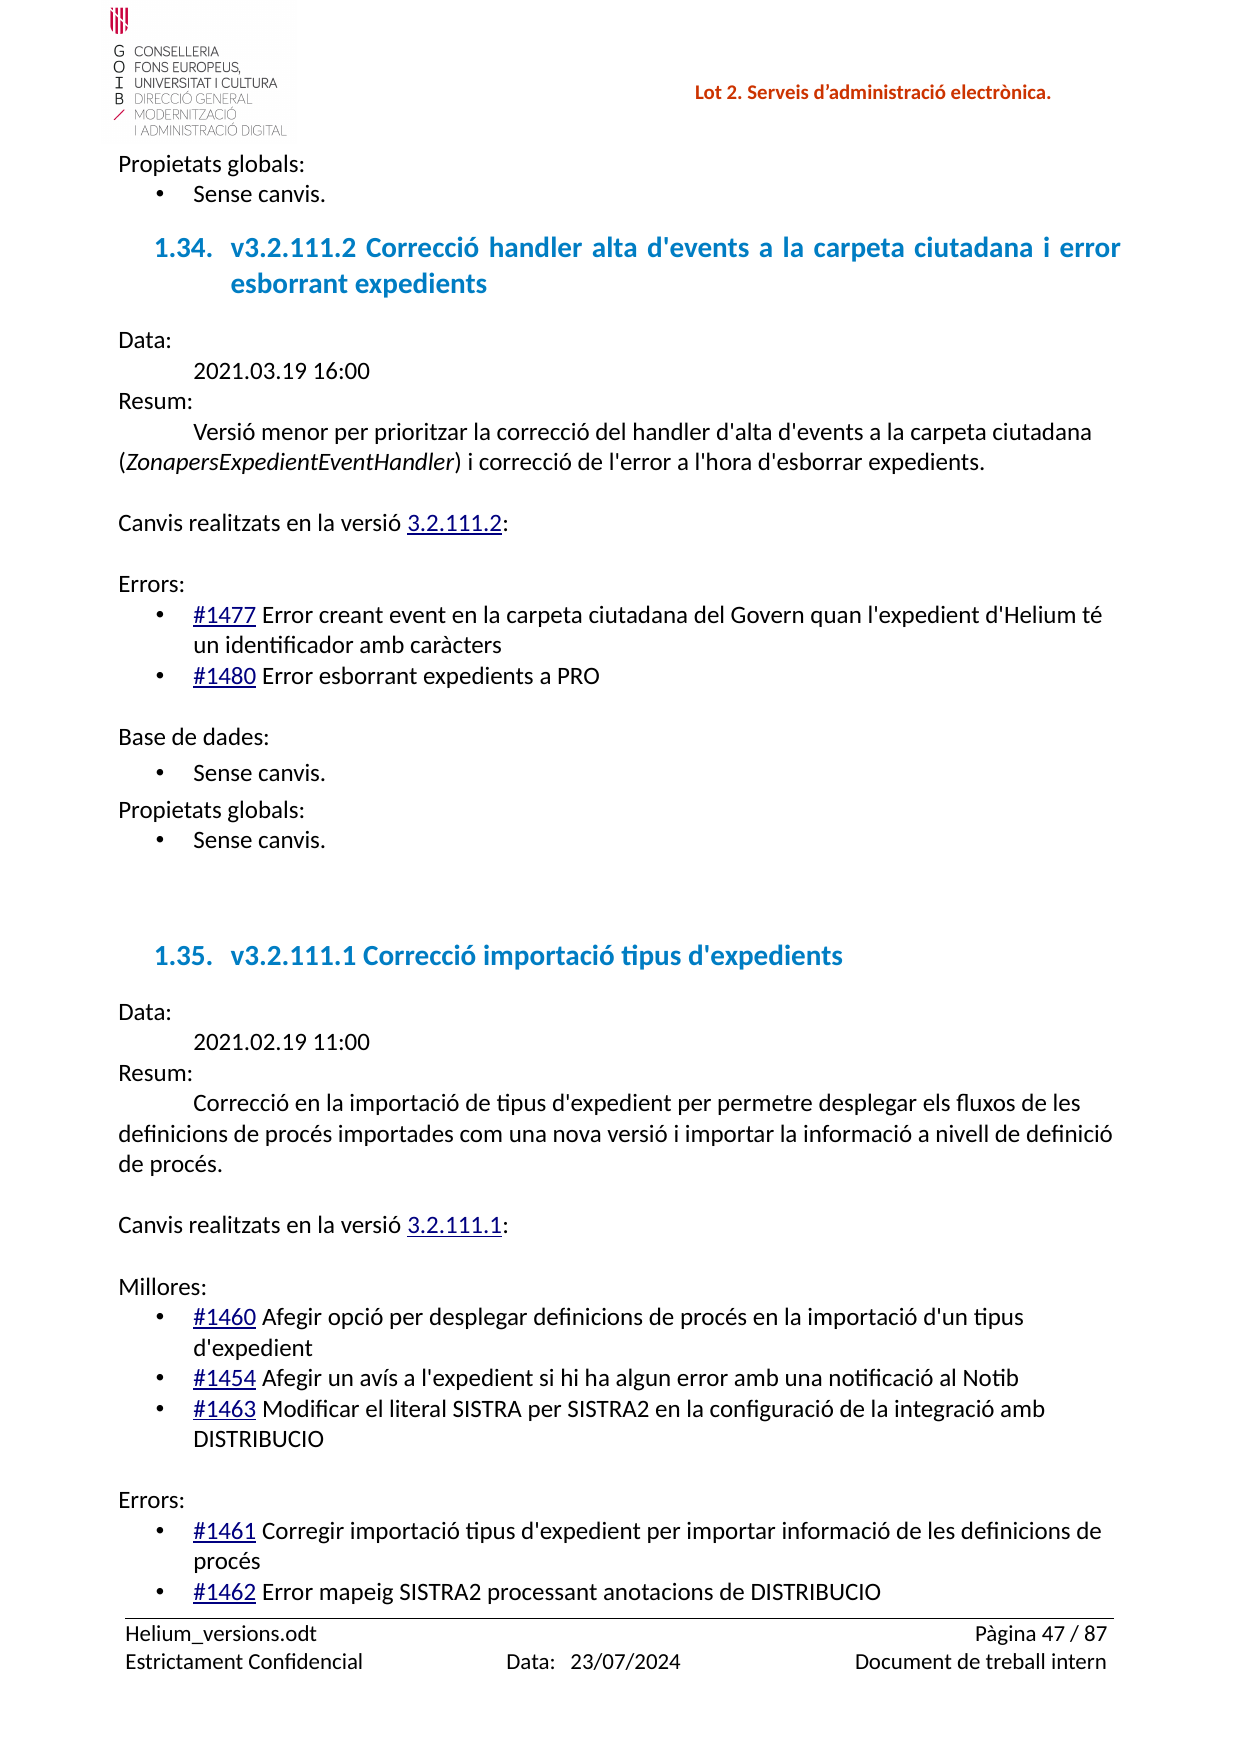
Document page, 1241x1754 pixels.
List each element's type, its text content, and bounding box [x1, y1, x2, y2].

list #1454 Afegir un avís a l'expedient si hi ha algun error amb una notificació al Notib [156, 1362, 1122, 1393]
text Canvis realitzats en la versió 3.2.111.2: [118, 507, 1122, 538]
list #1477 Error creant event en la carpeta ciutadana del Govern quan l'expedient d'Helium té un identificador amb caràcters [156, 599, 1122, 660]
subtitle v3.2.111.1 Correcció importació tipus d'expedients [153, 937, 1122, 972]
picture [100, 0, 297, 144]
text Canvis realitzats en la versió 3.2.111.1: [118, 1209, 1122, 1240]
text Propietats globals: [118, 148, 1122, 178]
text Base de dades: [118, 721, 1122, 752]
text Correcció en la importació de tipus d'expedient per permetre desplegar els fluxos de les definicions de procés importades com una nova versió i importar la informació a nivell de definició de procés. [118, 1087, 1122, 1179]
text Data: [118, 324, 1122, 355]
list #1462 Error mapeig SISTRA2 processant anotacions de DISTRIBUCIO [156, 1576, 1122, 1606]
text Propietats globals: [118, 794, 1122, 824]
text Resum: [118, 385, 1122, 416]
list #1461 Corregir importació tipus d'expedient per importar informació de les definicions de procés [156, 1515, 1122, 1576]
list Sense canvis. [156, 178, 1122, 209]
subtitle v3.2.111.2 Correcció handler alta d'events a la carpeta ciutadana i error esborrant expedients [153, 229, 1122, 301]
text Data: [118, 996, 1122, 1026]
text 2021.02.19 11:00 [118, 1026, 1122, 1057]
list #1480 Error esborrant expedients a PRO [156, 660, 1122, 691]
text 2021.03.19 16:00 [118, 355, 1122, 385]
text Millores: [118, 1271, 1122, 1301]
list Sense canvis. [156, 757, 1122, 788]
text Errors: [118, 568, 1122, 599]
list #1460 Afegir opció per desplegar definicions de procés en la importació d'un tipus d'expedient [156, 1301, 1122, 1362]
list Sense canvis. [156, 824, 1122, 855]
list #1463 Modificar el literal SISTRA per SISTRA2 en la configuració de la integració amb DISTRIBUCIO [156, 1393, 1122, 1454]
text Resum: [118, 1057, 1122, 1087]
text Versió menor per prioritzar la correcció del handler d'alta d'events a la carpeta ciutadana (ZonapersExpedientEventHandler) i correcció de l'error a l'hora d'esborrar expedients. [118, 416, 1122, 477]
text Errors: [118, 1484, 1122, 1515]
